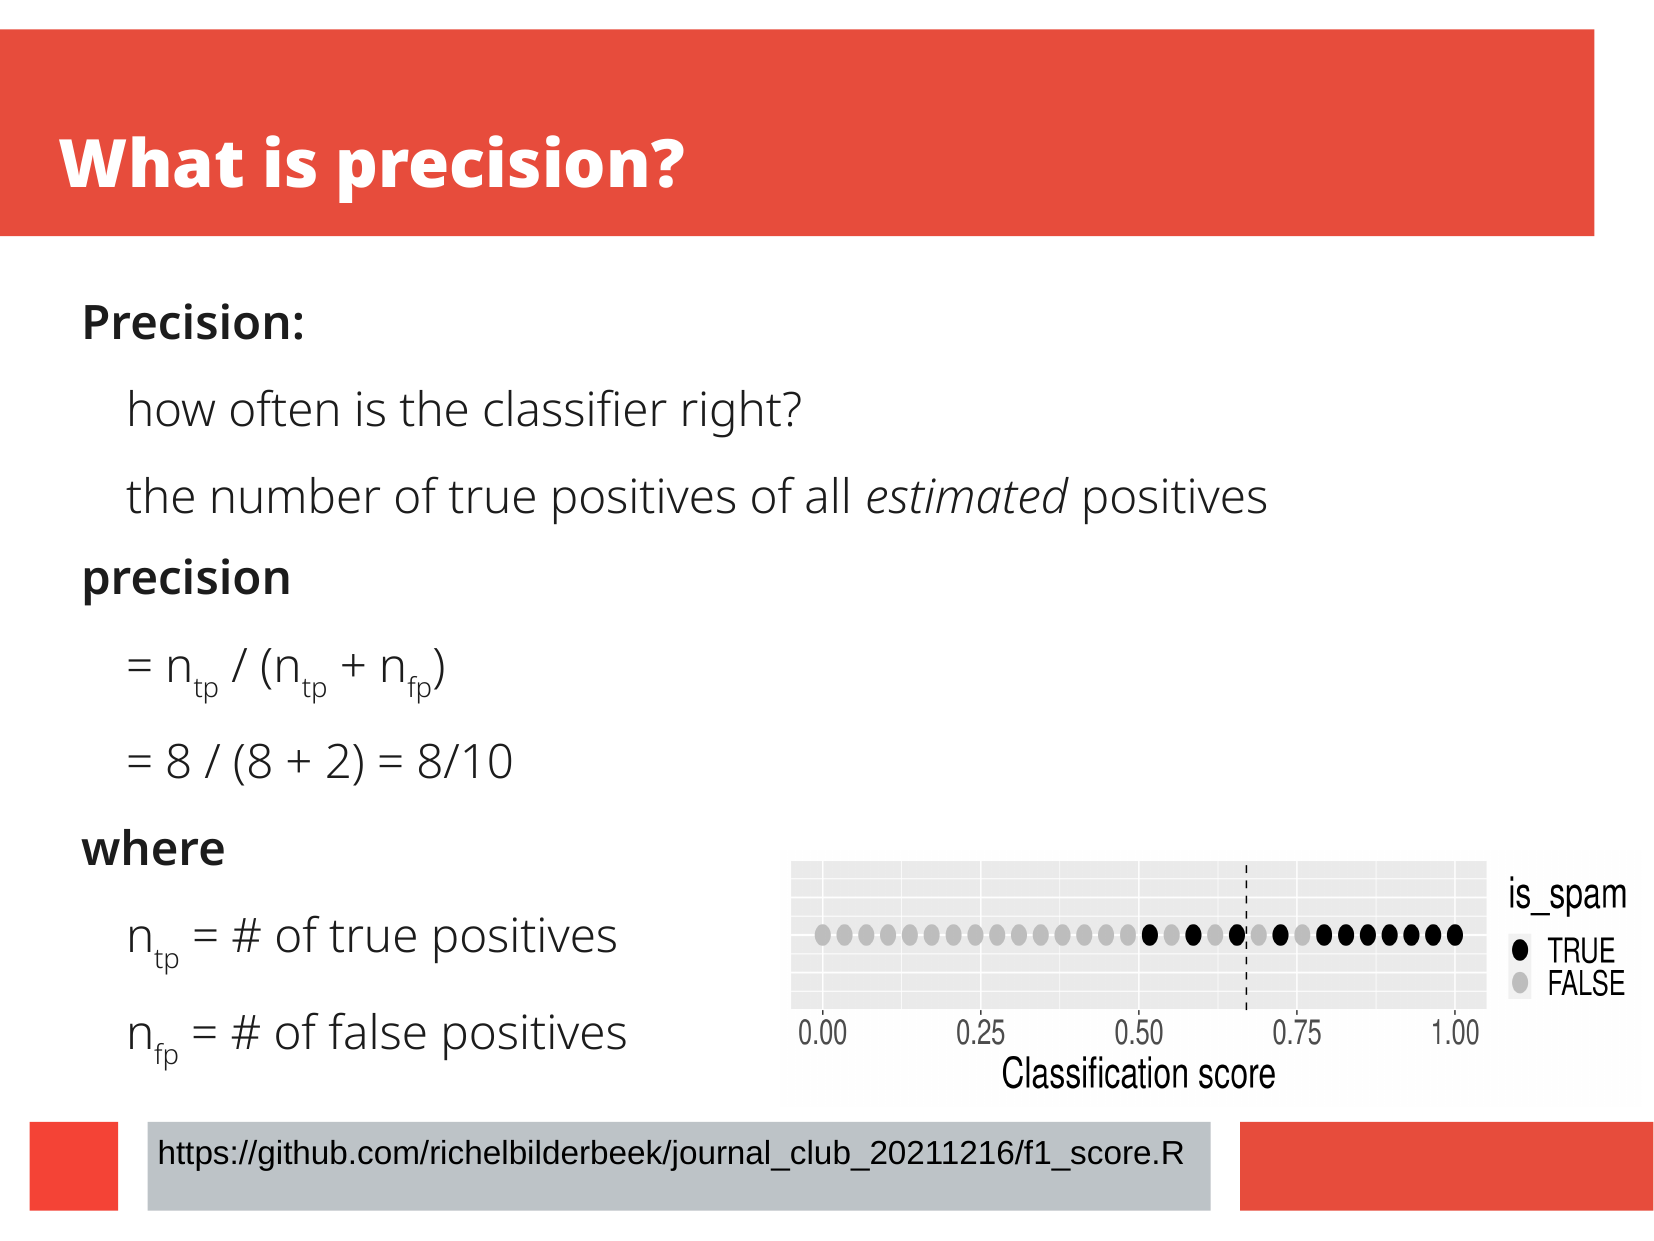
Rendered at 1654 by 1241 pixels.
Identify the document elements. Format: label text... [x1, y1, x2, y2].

text_box https://github.com/richelbilderbeek/journal_club_20211216/f1_score.R [142, 1127, 1213, 1206]
picture [780, 850, 1642, 1107]
list Precision: how often is the classifier right? the number of true positives of all estimated positives precision = ntp / (ntp + nfp) = 8 / (8 + 2) = 8/10 where ntp = # of true positives nfp = # of false positives [81, 288, 1570, 1079]
title What is precision? [59, 59, 1595, 207]
